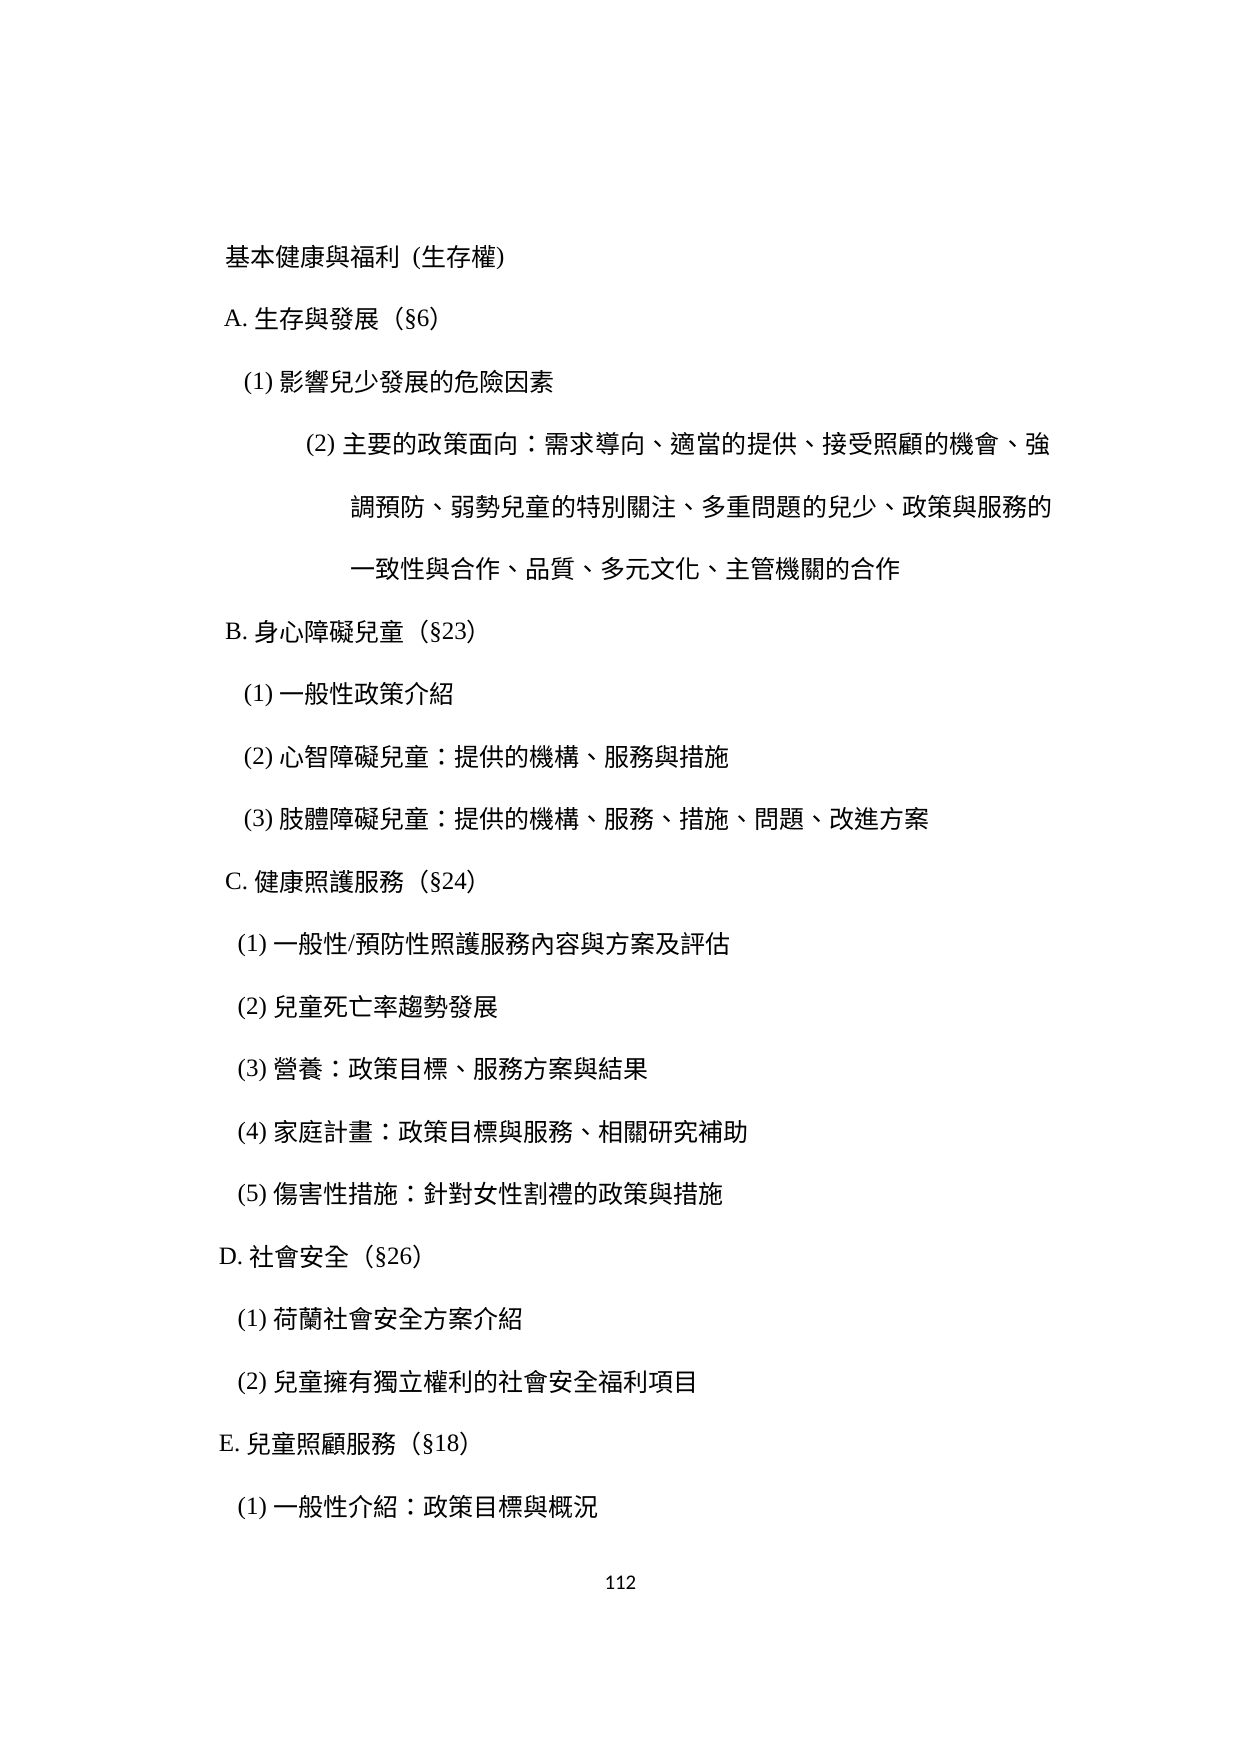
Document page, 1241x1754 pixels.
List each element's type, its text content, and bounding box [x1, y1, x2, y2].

text E. 兒童照顧服務（§18） [187, 1401, 1053, 1464]
text (1) 一般性/預防性照護服務內容與方案及評估 [187, 901, 1053, 964]
text (2) 兒童擁有獨立權利的社會安全福利項目 [187, 1339, 1053, 1401]
text (2) 兒童死亡率趨勢發展 [187, 964, 1053, 1026]
text (1) 一般性政策介紹 [187, 651, 1053, 714]
text (4) 家庭計畫：政策目標與服務、相關研究補助 [187, 1089, 1053, 1151]
text (2) 心智障礙兒童：提供的機構、服務與措施 [187, 714, 1053, 776]
text D. 社會安全（§26） [187, 1214, 1053, 1276]
text (1) 影響兒少發展的危險因素 [187, 339, 1053, 401]
text (2) 主要的政策面向：需求導向、適當的提供、接受照顧的機會、強調預防、弱勢兒童的特別關注、多重問題的兒少、政策與服務的一致性與合作、品質、多元文化、主管機關的合作 [306, 401, 1053, 589]
text B. 身心障礙兒童（§23） [187, 589, 1053, 651]
text (5) 傷害性措施：針對女性割禮的政策與措施 [187, 1151, 1053, 1214]
text 基本健康與福利 (生存權) [187, 214, 1053, 276]
text A. 生存與發展（§6） [187, 276, 1053, 339]
text (1) 一般性介紹：政策目標與概況 [187, 1464, 1053, 1526]
text (3) 營養：政策目標、服務方案與結果 [187, 1026, 1053, 1089]
text C. 健康照護服務（§24） [187, 839, 1053, 901]
text (1) 荷蘭社會安全方案介紹 [187, 1276, 1053, 1339]
text (3) 肢體障礙兒童：提供的機構、服務、措施、問題、改進方案 [187, 776, 1053, 839]
